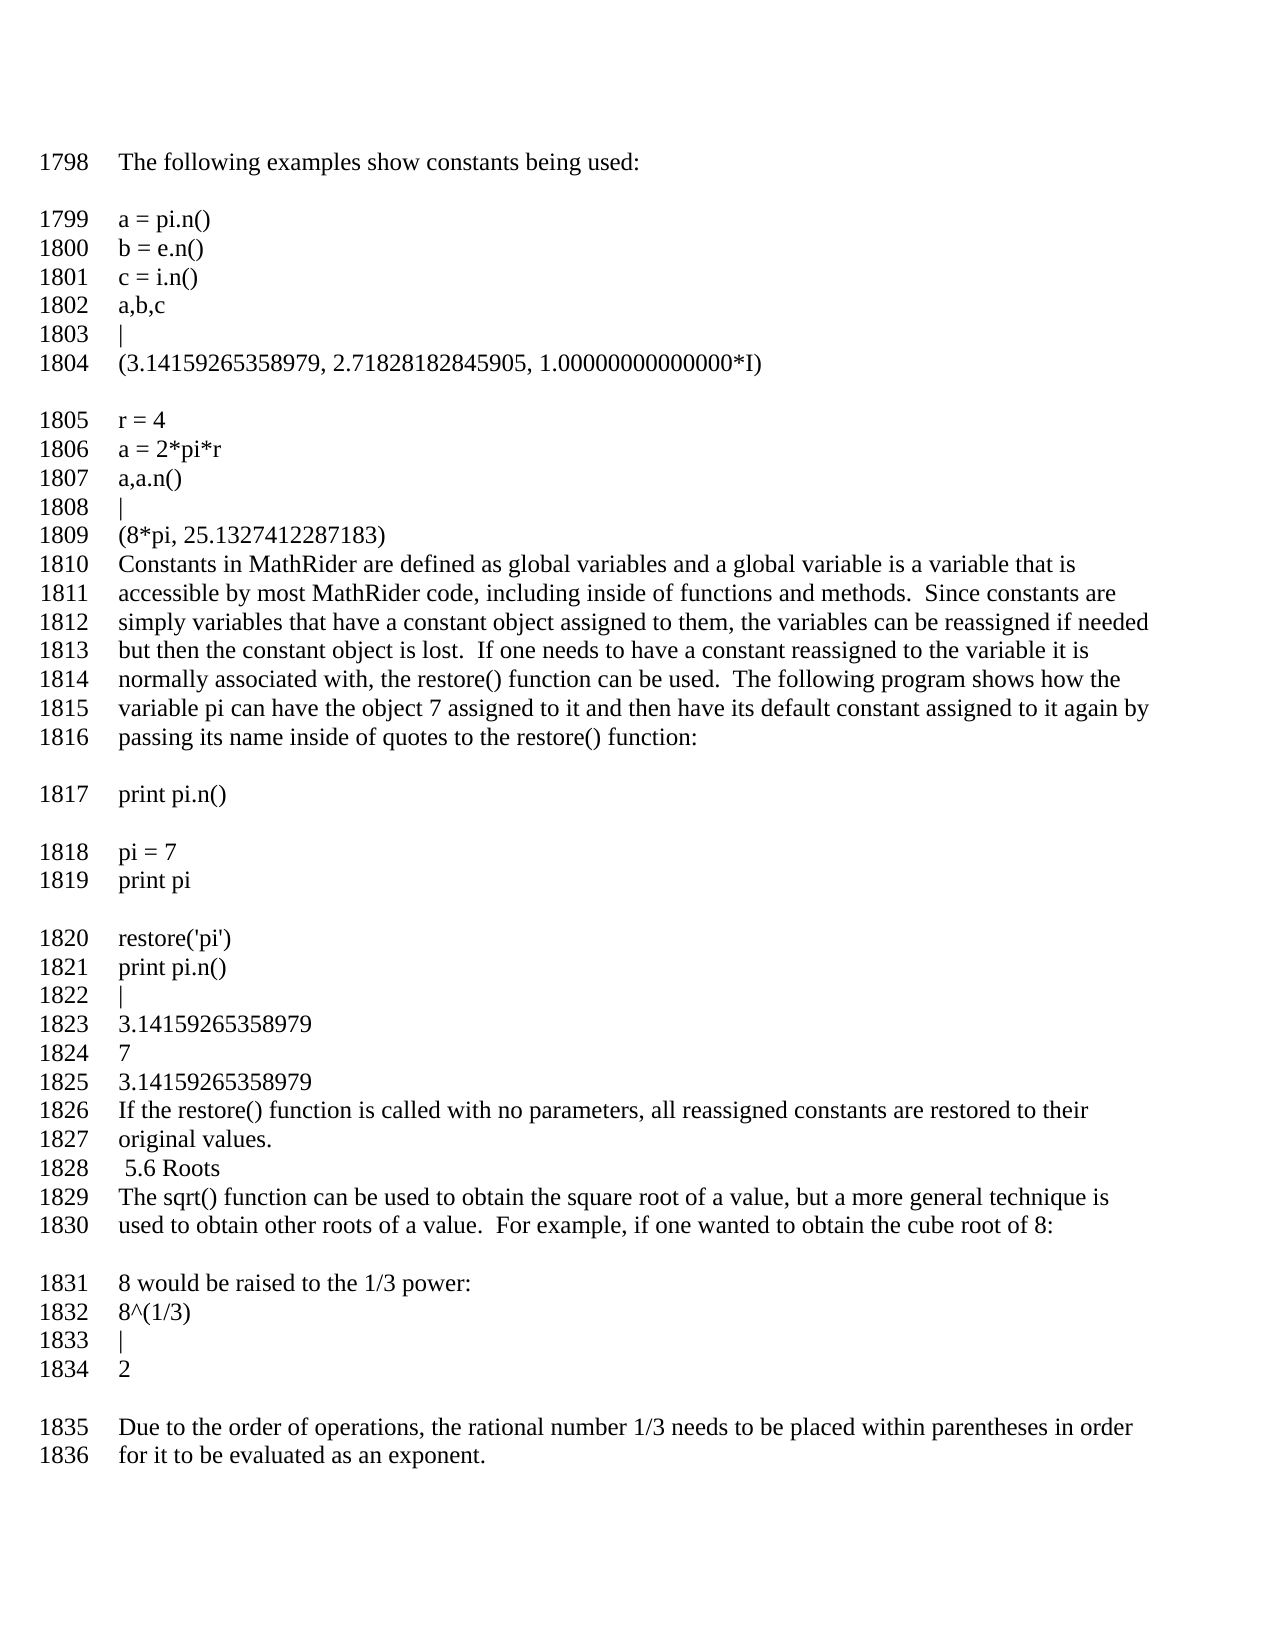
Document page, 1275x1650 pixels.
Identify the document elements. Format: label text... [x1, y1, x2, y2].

text pi = 7 [118, 837, 1157, 866]
text 7 [118, 1038, 1157, 1067]
text | [118, 1326, 1157, 1354]
text restore('pi') [118, 923, 1157, 952]
text a = pi.n() [118, 204, 1157, 233]
text The following examples show constants being used: [118, 147, 1157, 176]
text The sqrt() function can be used to obtain the square root of a value, but a more general technique is used to obtain other roots of a value. For example, if one wanted to obtain the cube root of 8: [118, 1182, 1157, 1239]
text a,b,c [118, 291, 1157, 319]
text print pi.n() [118, 952, 1157, 981]
text b = e.n() [118, 233, 1157, 262]
text c = i.n() [118, 262, 1157, 291]
text 3.14159265358979 [118, 1009, 1157, 1038]
text (3.14159265358979, 2.71828182845905, 1.00000000000000*I) [118, 348, 1157, 377]
text 3.14159265358979 [118, 1067, 1157, 1096]
text 5.6 Roots [118, 1153, 1157, 1182]
text a = 2*pi*r [118, 434, 1157, 463]
text Constants in MathRider are defined as global variables and a global variable is a variable that is accessible by most MathRider code, including inside of functions and methods. Since constants are simply variables that have a constant object assigned to them, the variables can be reassigned if needed but then the constant object is lost. If one needs to have a constant reassigned to the variable it is normally associated with, the restore() function can be used. The following program shows how the variable pi can have the object 7 assigned to it and then have its default constant assigned to it again by passing its name inside of quotes to the restore() function: [118, 549, 1157, 751]
text r = 4 [118, 406, 1157, 434]
text a,a.n() [118, 463, 1157, 492]
text 2 [118, 1354, 1157, 1383]
text Due to the order of operations, the rational number 1/3 needs to be placed within parentheses in order for it to be evaluated as an exponent. [118, 1412, 1157, 1469]
text 8^(1/3) [118, 1297, 1157, 1326]
text If the restore() function is called with no parameters, all reassigned constants are restored to their original values. [118, 1096, 1157, 1153]
text | [118, 319, 1157, 348]
text 8 would be raised to the 1/3 power: [118, 1268, 1157, 1297]
text print pi [118, 866, 1157, 894]
text print pi.n() [118, 779, 1157, 808]
text (8*pi, 25.1327412287183) [118, 521, 1157, 549]
text | [118, 981, 1157, 1009]
text | [118, 492, 1157, 521]
